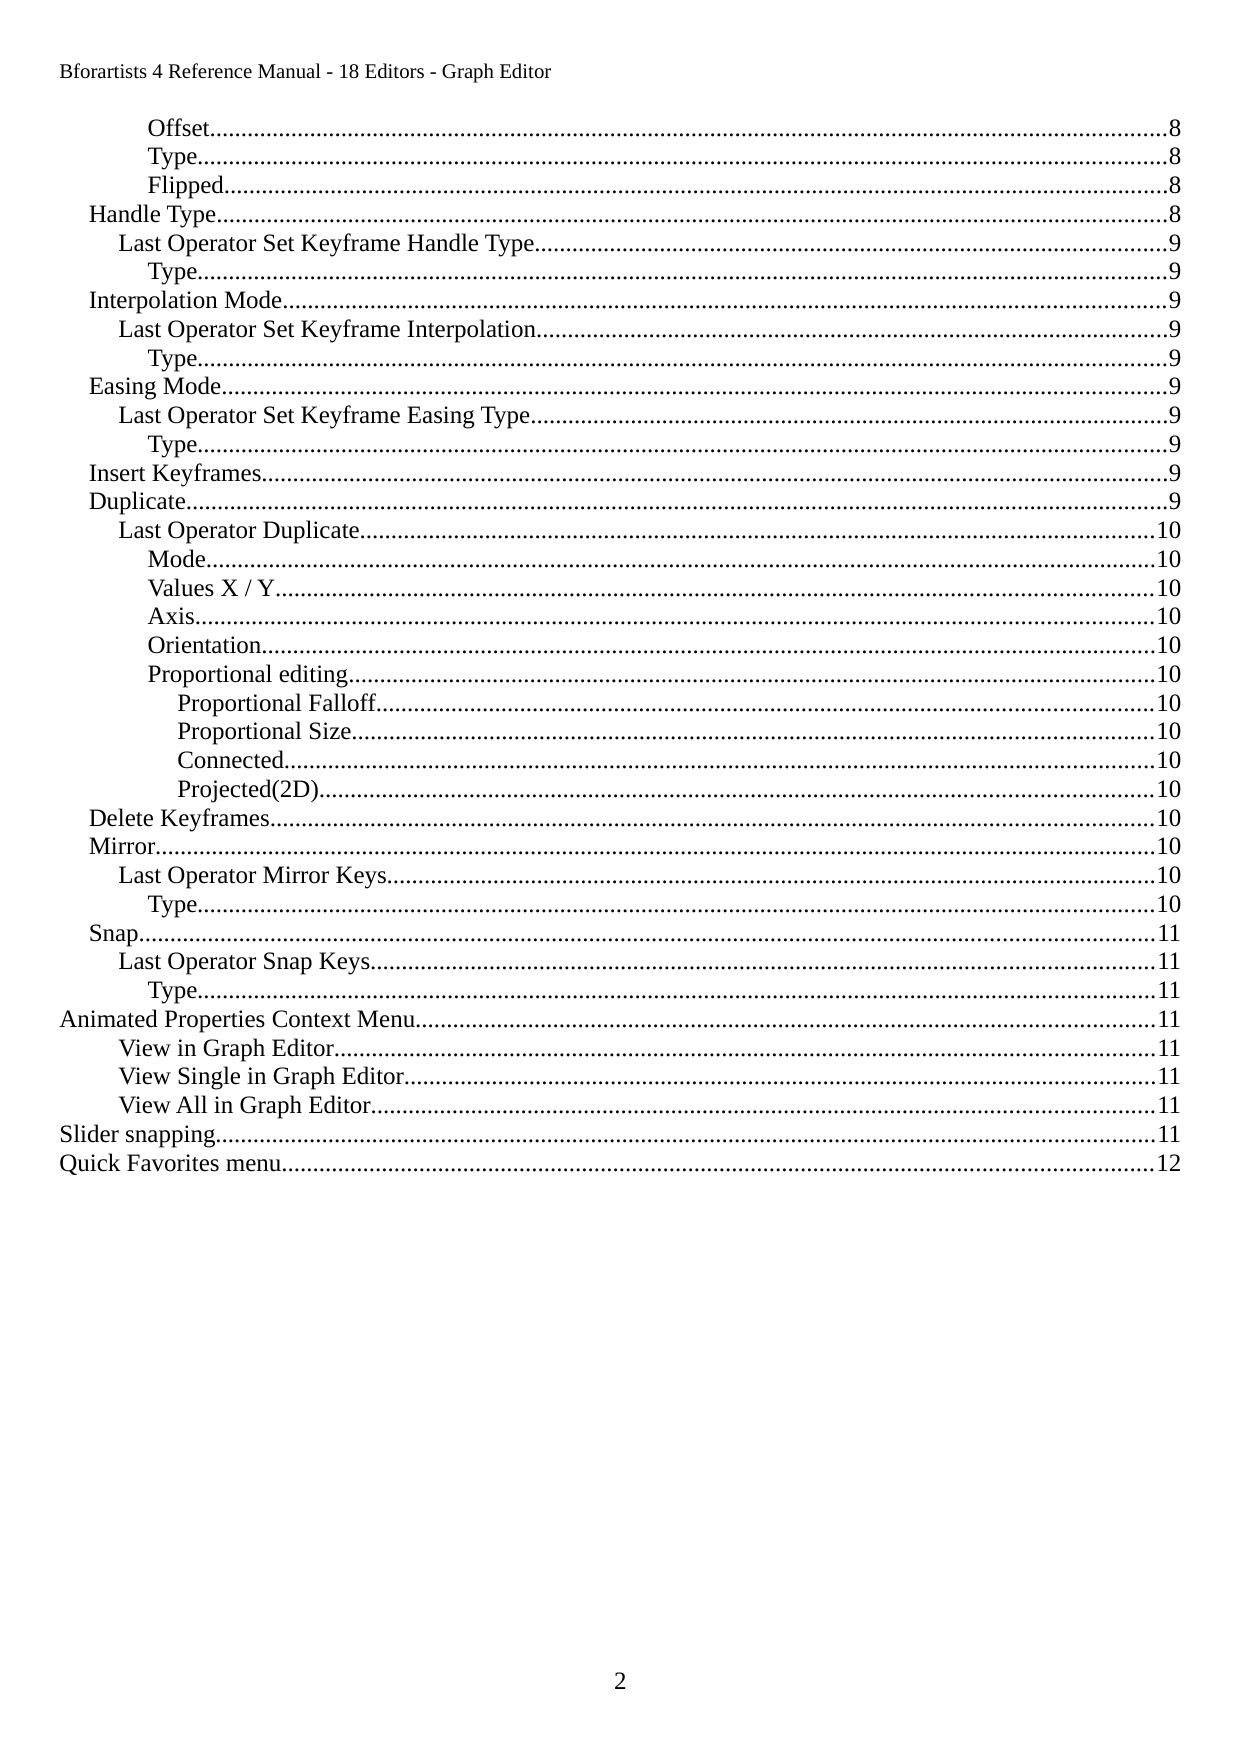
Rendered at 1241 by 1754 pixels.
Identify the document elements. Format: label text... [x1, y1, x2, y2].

text Flipped 8 [147, 170, 1181, 199]
text View in Graph Editor 11 [118, 1033, 1181, 1061]
text Last Operator Set Keyframe Interpolation 9 [118, 314, 1181, 343]
text Quick Favorites menu 12 [59, 1148, 1181, 1176]
text Snap 11 [88, 918, 1181, 946]
text Slider snapping 11 [59, 1119, 1181, 1148]
text Mode 10 [147, 544, 1181, 573]
text Easing Mode 9 [88, 371, 1181, 400]
text Type 8 [147, 141, 1181, 170]
text Delete Keyframes 10 [88, 803, 1181, 831]
text Type 9 [147, 256, 1181, 285]
text Proportional editing 10 [147, 659, 1181, 688]
text Duplicate 9 [88, 486, 1181, 515]
text Type 9 [147, 429, 1181, 458]
text Interpolation Mode 9 [88, 285, 1181, 314]
text Values X / Y 10 [147, 573, 1181, 601]
text Handle Type 8 [88, 199, 1181, 228]
text Last Operator Snap Keys 11 [118, 946, 1181, 975]
text Type 10 [147, 889, 1181, 918]
text Axis 10 [147, 601, 1181, 630]
text Proportional Falloff 10 [177, 688, 1181, 716]
text Mirror 10 [88, 831, 1181, 860]
text Type 9 [147, 343, 1181, 371]
text Last Operator Set Keyframe Handle Type 9 [118, 228, 1181, 256]
text Last Operator Duplicate 10 [118, 515, 1181, 544]
text Last Operator Mirror Keys 10 [118, 860, 1181, 889]
text Connected 10 [177, 745, 1181, 774]
text Type 11 [147, 975, 1181, 1004]
text View Single in Graph Editor 11 [118, 1061, 1181, 1090]
text View All in Graph Editor 11 [118, 1090, 1181, 1119]
text Orientation 10 [147, 630, 1181, 659]
text Offset 8 [147, 113, 1181, 141]
text Animated Properties Context Menu 11 [59, 1004, 1181, 1033]
text Last Operator Set Keyframe Easing Type 9 [118, 400, 1181, 429]
text Projected(2D) 10 [177, 774, 1181, 803]
text Proportional Size 10 [177, 716, 1181, 745]
text Insert Keyframes 9 [88, 458, 1181, 486]
